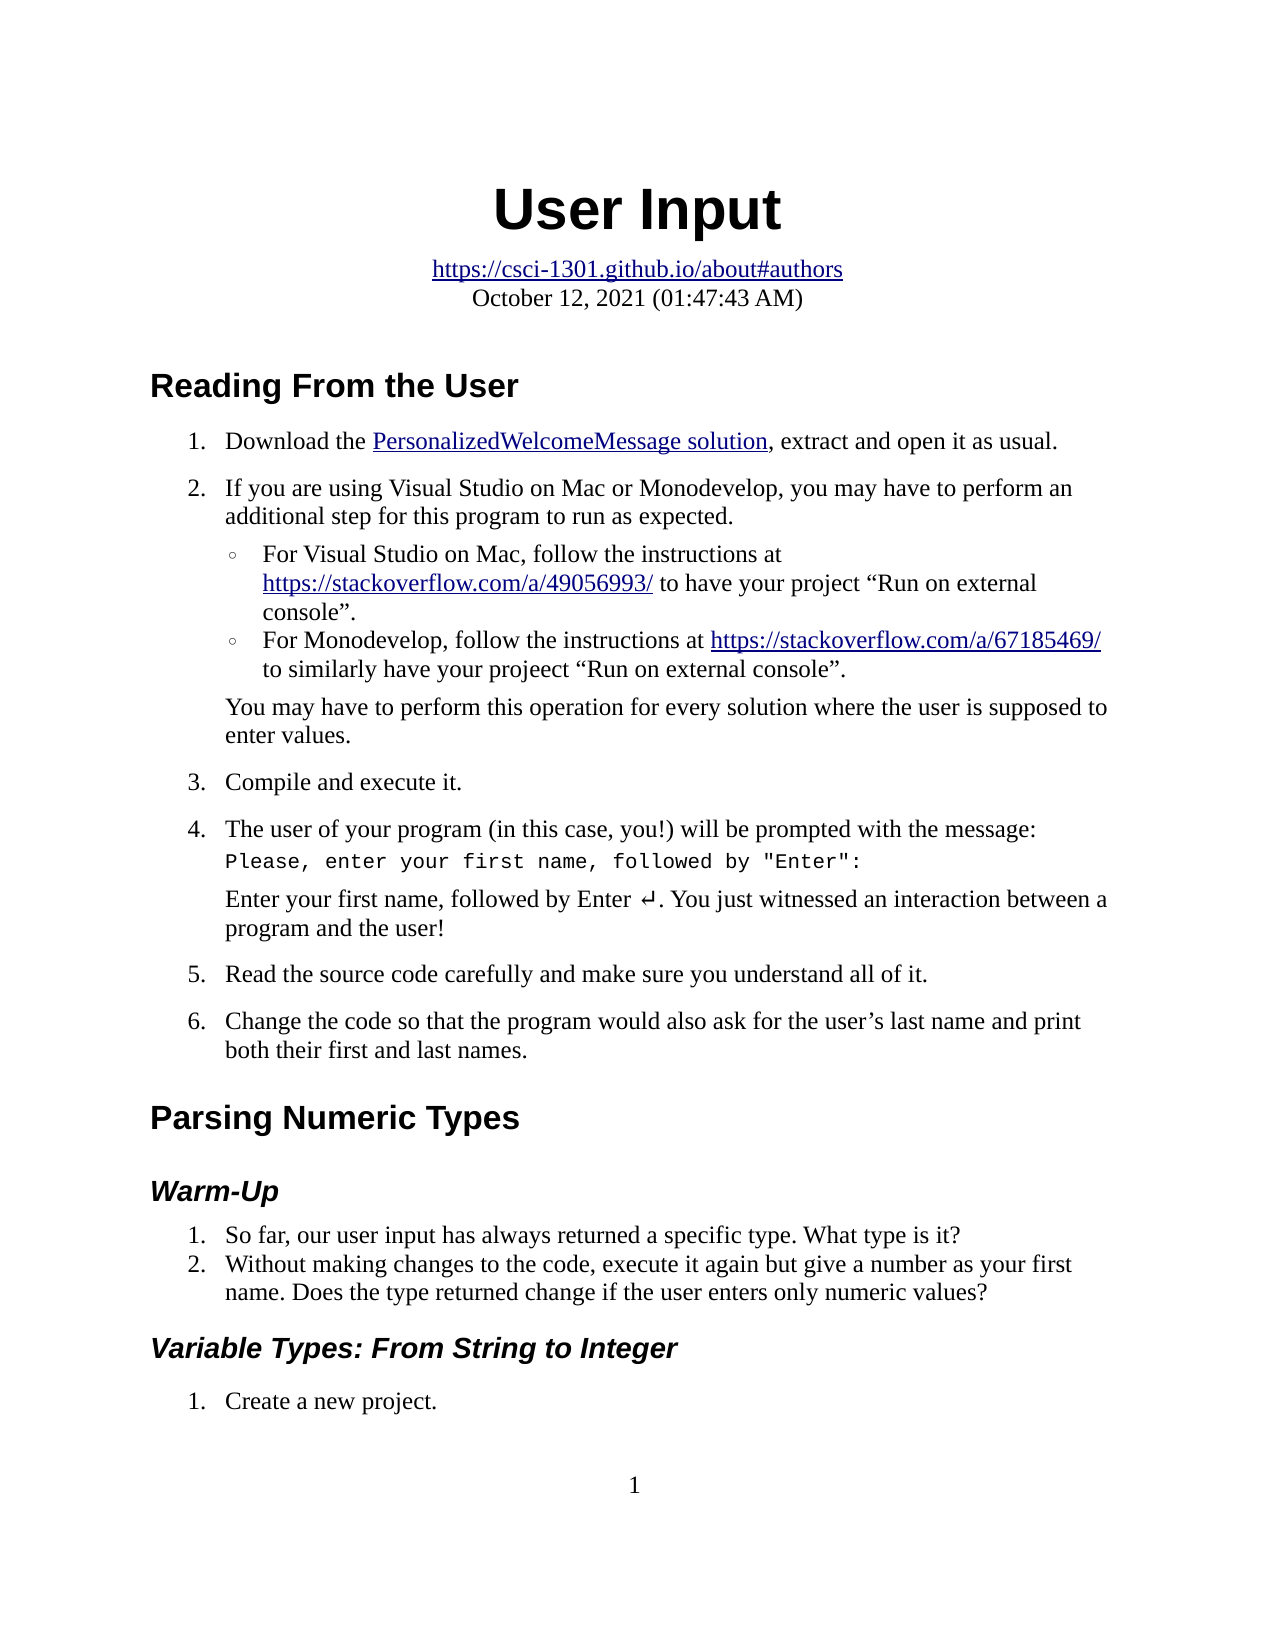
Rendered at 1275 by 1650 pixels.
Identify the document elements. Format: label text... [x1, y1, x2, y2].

text https://csci-1301.github.io/about#authors [150, 254, 1125, 283]
list Compile and execute it. [187, 767, 1125, 796]
list Without making changes to the code, execute it again but give a number as your first name. Does the type returned change if the user enters only numeric values? [187, 1249, 1125, 1306]
list If you are using Visual Studio on Mac or Monodevelop, you may have to perform an additional step for this program to run as expected. [187, 473, 1125, 530]
subtitle Variable Types: From String to Integer [150, 1331, 1125, 1365]
list Create a new project. [187, 1386, 1125, 1415]
list So far, our user input has always returned a specific type. What type is it? [187, 1220, 1125, 1249]
text October 12, 2021 (01:47:43 AM) [150, 283, 1125, 312]
list Change the code so that the program would also ask for the user’s last name and print both their first and last names. [187, 1006, 1125, 1064]
subtitle Reading From the User [150, 366, 1125, 404]
subtitle Parsing Numeric Types [150, 1098, 1125, 1136]
list You may have to perform this operation for every solution where the user is supposed to enter values. [187, 692, 1125, 749]
list For Visual Studio on Mac, follow the instructions at https://stackoverflow.com/a/49056993/ to have your project “Run on external console”. [225, 539, 1125, 625]
list The user of your program (in this case, you!) will be prompted with the message: [187, 814, 1125, 843]
list Read the source code carefully and make sure you understand all of it. [187, 959, 1125, 988]
list Please, enter your first name, followed by "Enter": [187, 852, 1125, 875]
subtitle Warm-Up [150, 1174, 1125, 1207]
title User Input [150, 175, 1125, 242]
list For Monodevelop, follow the instructions at https://stackoverflow.com/a/67185469/ to similarly have your projeect “Run on external console”. [225, 625, 1125, 683]
list Enter your first name, followed by Enter ↵. You just witnessed an interaction between a program and the user! [187, 884, 1125, 942]
list Download the PersonalizedWelcomeMessage solution, extract and open it as usual. [187, 426, 1125, 455]
